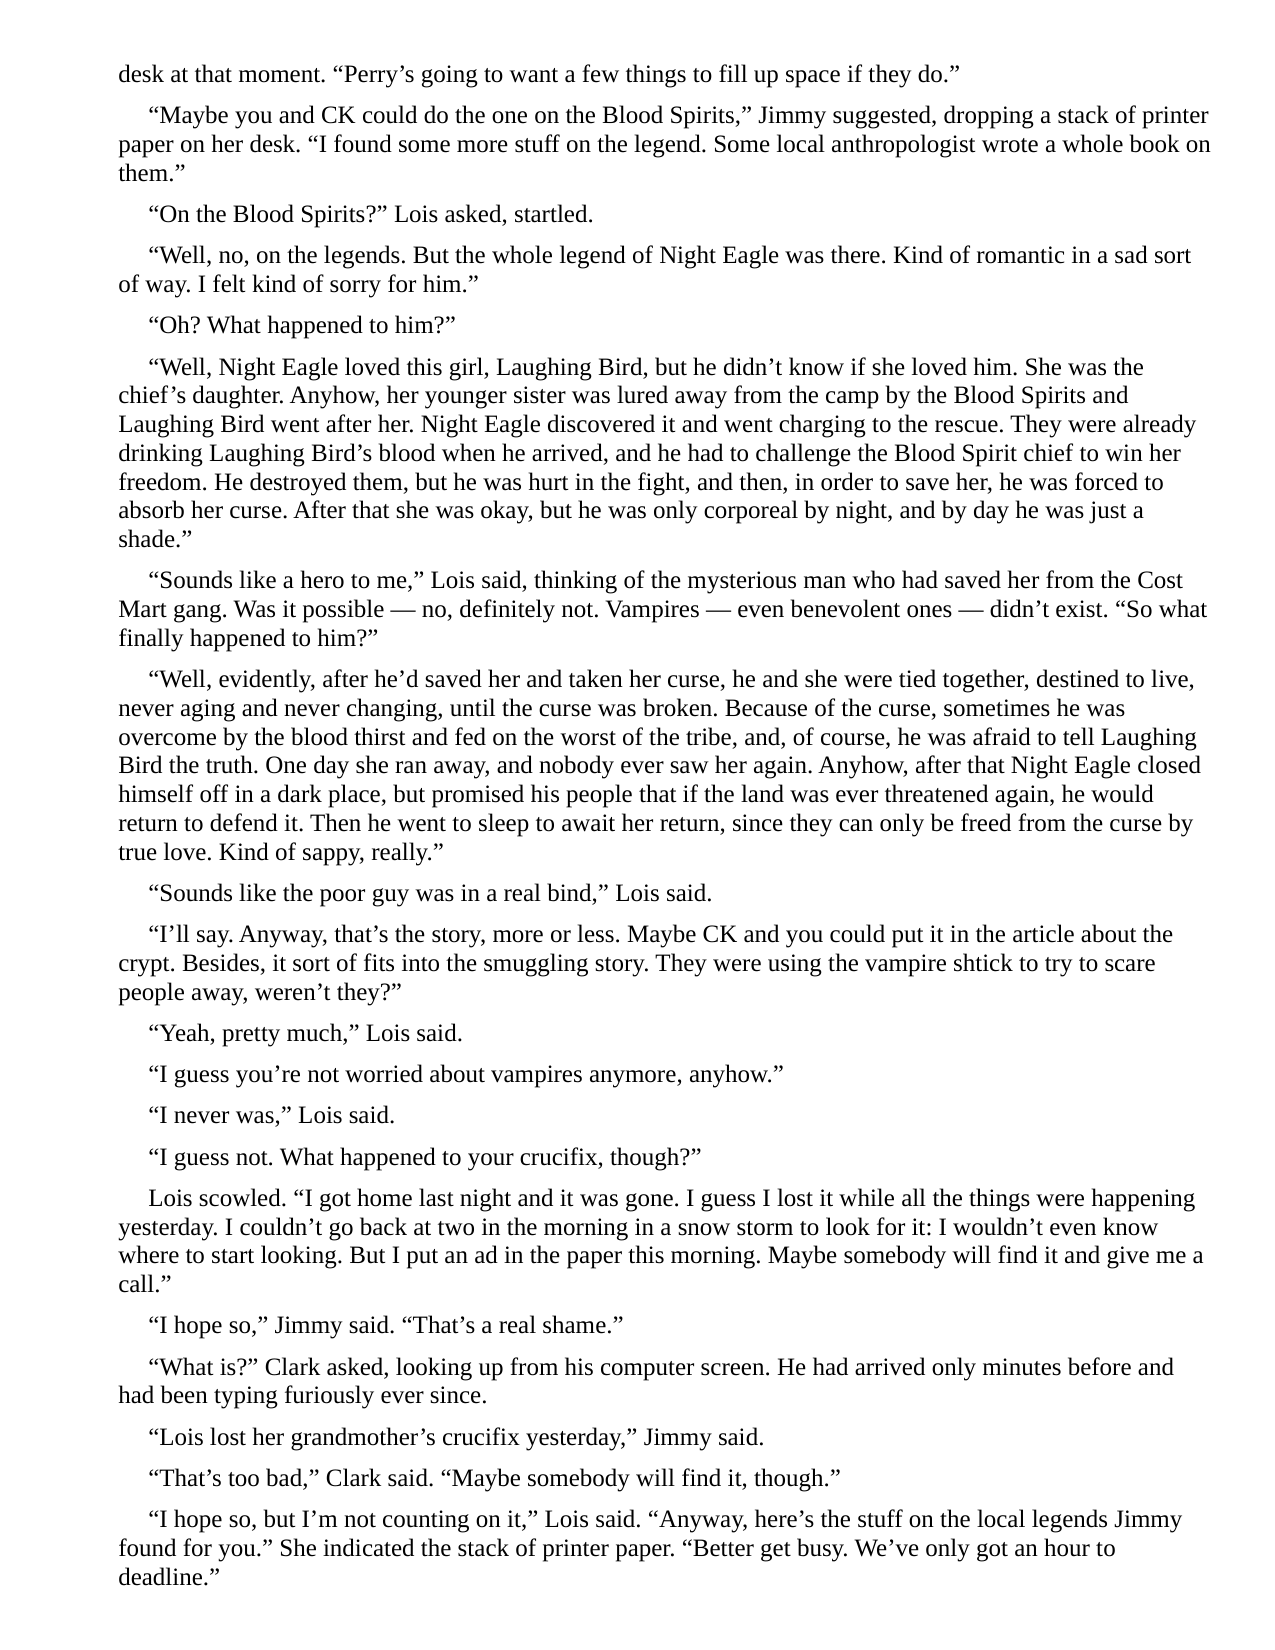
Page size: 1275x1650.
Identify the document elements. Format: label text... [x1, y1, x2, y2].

text “I hope so,” Jimmy said. “That’s a real shame.” [118, 1310, 1216, 1339]
text “I guess you’re not worried about vampires anymore, anyhow.” [118, 1059, 1216, 1088]
text “Well, Night Eagle loved this girl, Laughing Bird, but he didn’t know if she loved him. She was the chief’s daughter. Anyhow, her younger sister was lured away from the camp by the Blood Spirits and Laughing Bird went after her. Night Eagle discovered it and went charging to the rescue. They were already drinking Laughing Bird’s blood when he arrived, and he had to challenge the Blood Spirit chief to win her freedom. He destroyed them, but he was hurt in the fight, and then, in order to save her, he was forced to absorb her curse. After that she was okay, but he was only corporeal by night, and by day he was just a shade.” [118, 352, 1216, 553]
text “Sounds like the poor guy was in a real bind,” Lois said. [118, 878, 1216, 907]
text “I never was,” Lois said. [118, 1100, 1216, 1129]
text “Well, no, on the legends. But the whole legend of Night Eagle was there. Kind of romantic in a sad sort of way. I felt kind of sorry for him.” [118, 240, 1216, 298]
text “Sounds like a hero to me,” Lois said, thinking of the mysterious man who had saved her from the Cost Mart gang. Was it possible — no, definitely not. Vampires — even benevolent ones — didn’t exist. “So what finally happened to him?” [118, 565, 1216, 652]
text “What is?” Clark asked, looking up from his computer screen. He had arrived only minutes before and had been typing furiously ever since. [118, 1352, 1216, 1409]
text “Maybe you and CK could do the one on the Blood Spirits,” Jimmy suggested, dropping a stack of printer paper on her desk. “I found some more stuff on the legend. Some local anthropologist wrote a whole book on them.” [118, 100, 1216, 187]
text “I guess not. What happened to your crucifix, though?” [118, 1142, 1216, 1170]
text “Yeah, pretty much,” Lois said. [118, 1018, 1216, 1047]
text “Well, evidently, after he’d saved her and taken her curse, he and she were tied together, destined to live, never aging and never changing, until the curse was broken. Because of the curse, sometimes he was overcome by the blood thirst and fed on the worst of the tribe, and, of course, he was afraid to tell Laughing Bird the truth. One day she ran away, and nobody ever saw her again. Anyhow, after that Night Eagle closed himself off in a dark place, but promised his people that if the land was ever threatened again, he would return to defend it. Then he went to sleep to await her return, since they can only be freed from the curse by true love. Kind of sappy, really.” [118, 664, 1216, 865]
text desk at that moment. “Perry’s going to want a few things to fill up space if they do.” [118, 59, 1216, 88]
text “I hope so, but I’m not counting on it,” Lois said. “Anyway, here’s the stuff on the local legends Jimmy found for you.” She indicated the stack of printer paper. “Better get busy. We’ve only got an hour to deadline.” [118, 1504, 1216, 1590]
text “I’ll say. Anyway, that’s the story, more or less. Maybe CK and you could put it in the article about the crypt. Besides, it sort of fits into the smuggling story. They were using the vampire shtick to try to scare people away, weren’t they?” [118, 919, 1216, 1005]
text Lois scowled. “I got home last night and it was gone. I guess I lost it while all the things were happening yesterday. I couldn’t go back at two in the morning in a snow storm to look for it: I wouldn’t even know where to start looking. But I put an ad in the paper this morning. Maybe somebody will find it and give me a call.” [118, 1183, 1216, 1298]
text “Oh? What happened to him?” [118, 310, 1216, 339]
text “Lois lost her grandmother’s crucifix yesterday,” Jimmy said. [118, 1422, 1216, 1450]
text “On the Blood Spirits?” Lois asked, startled. [118, 199, 1216, 228]
text “That’s too bad,” Clark said. “Maybe somebody will find it, though.” [118, 1463, 1216, 1492]
